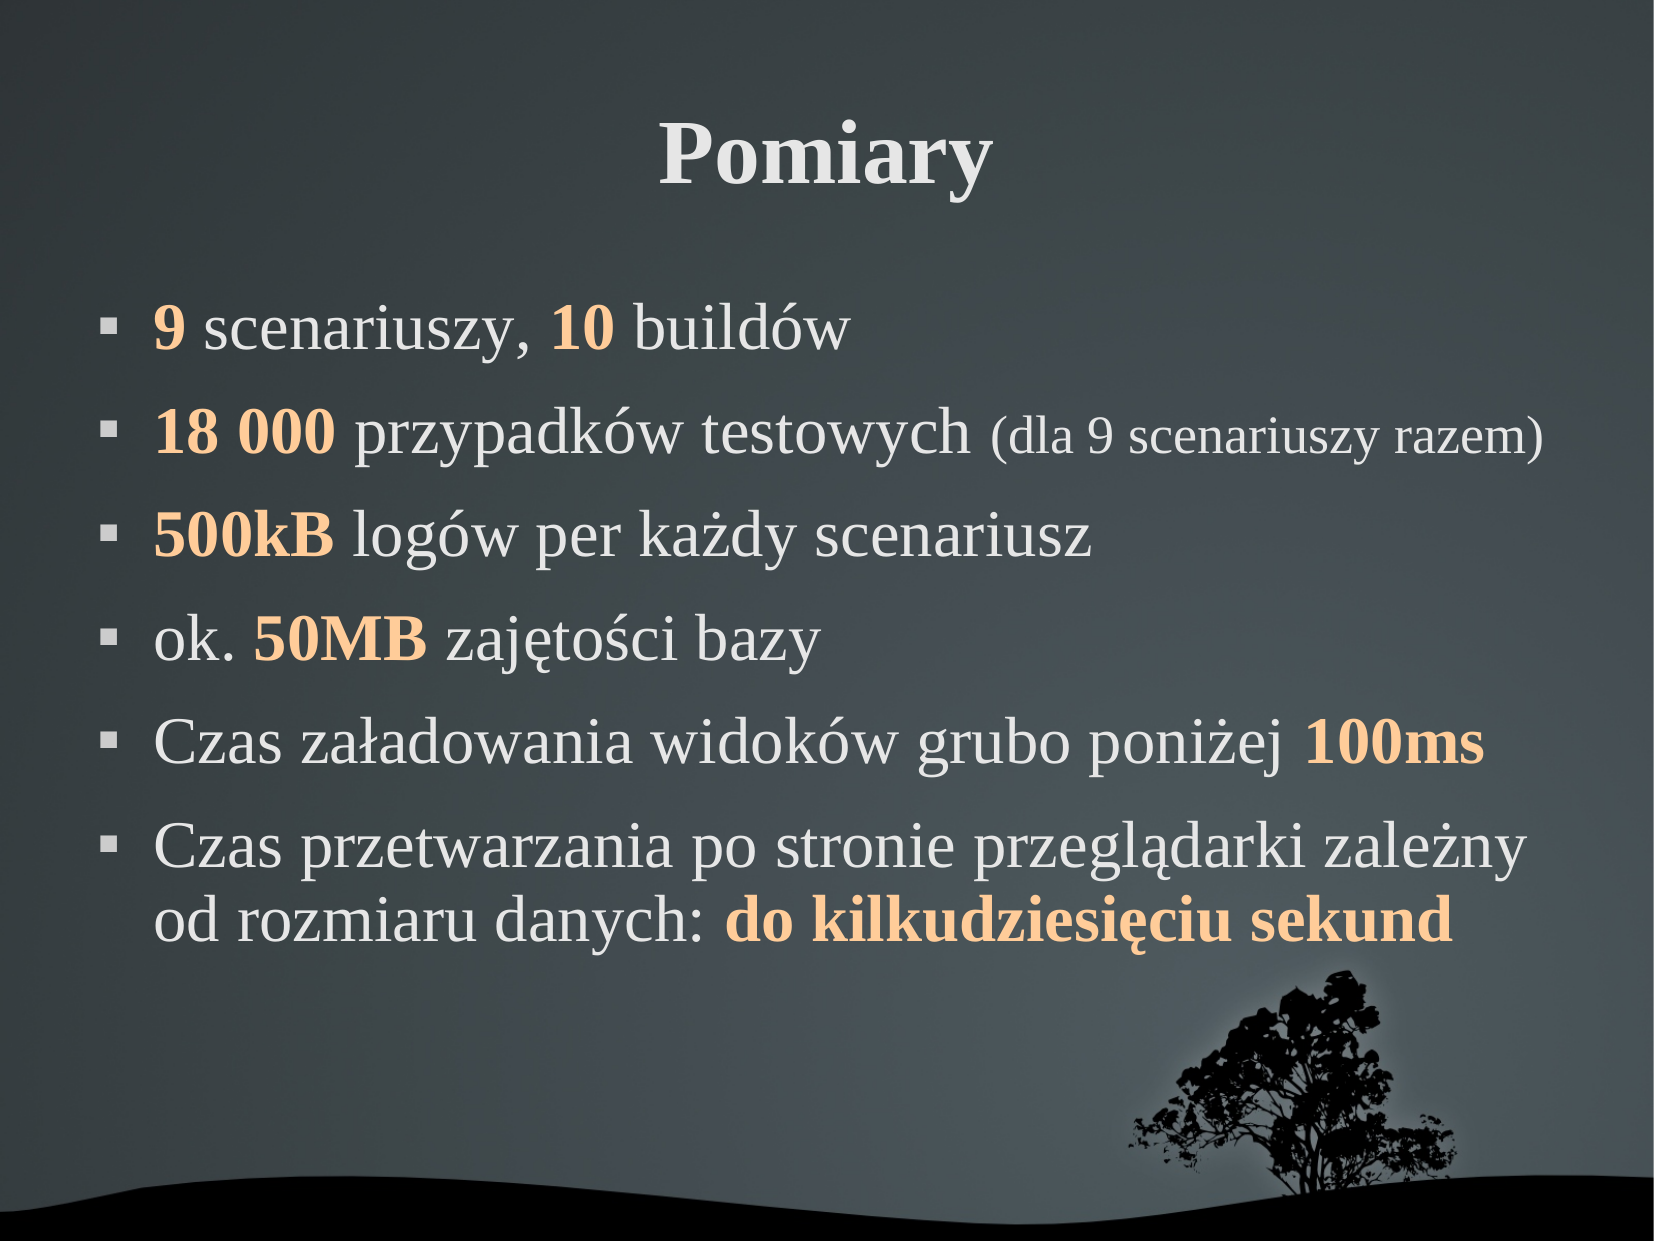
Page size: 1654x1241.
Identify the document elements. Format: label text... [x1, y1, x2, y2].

picture [0, 0, 1654, 1241]
list 9 scenariuszy, 10 buildów 18 000 przypadków testowych (dla 9 scenariuszy razem) 500kB logów per każdy scenariusz ok. 50MB zajętości bazy Czas załadowania widoków grubo poniżej 100ms Czas przetwarzania po stronie przeglądarki zależny od rozmiaru danych: do kilkudziesięciu sekund [82, 290, 1571, 1094]
title Pomiary [82, 49, 1571, 257]
